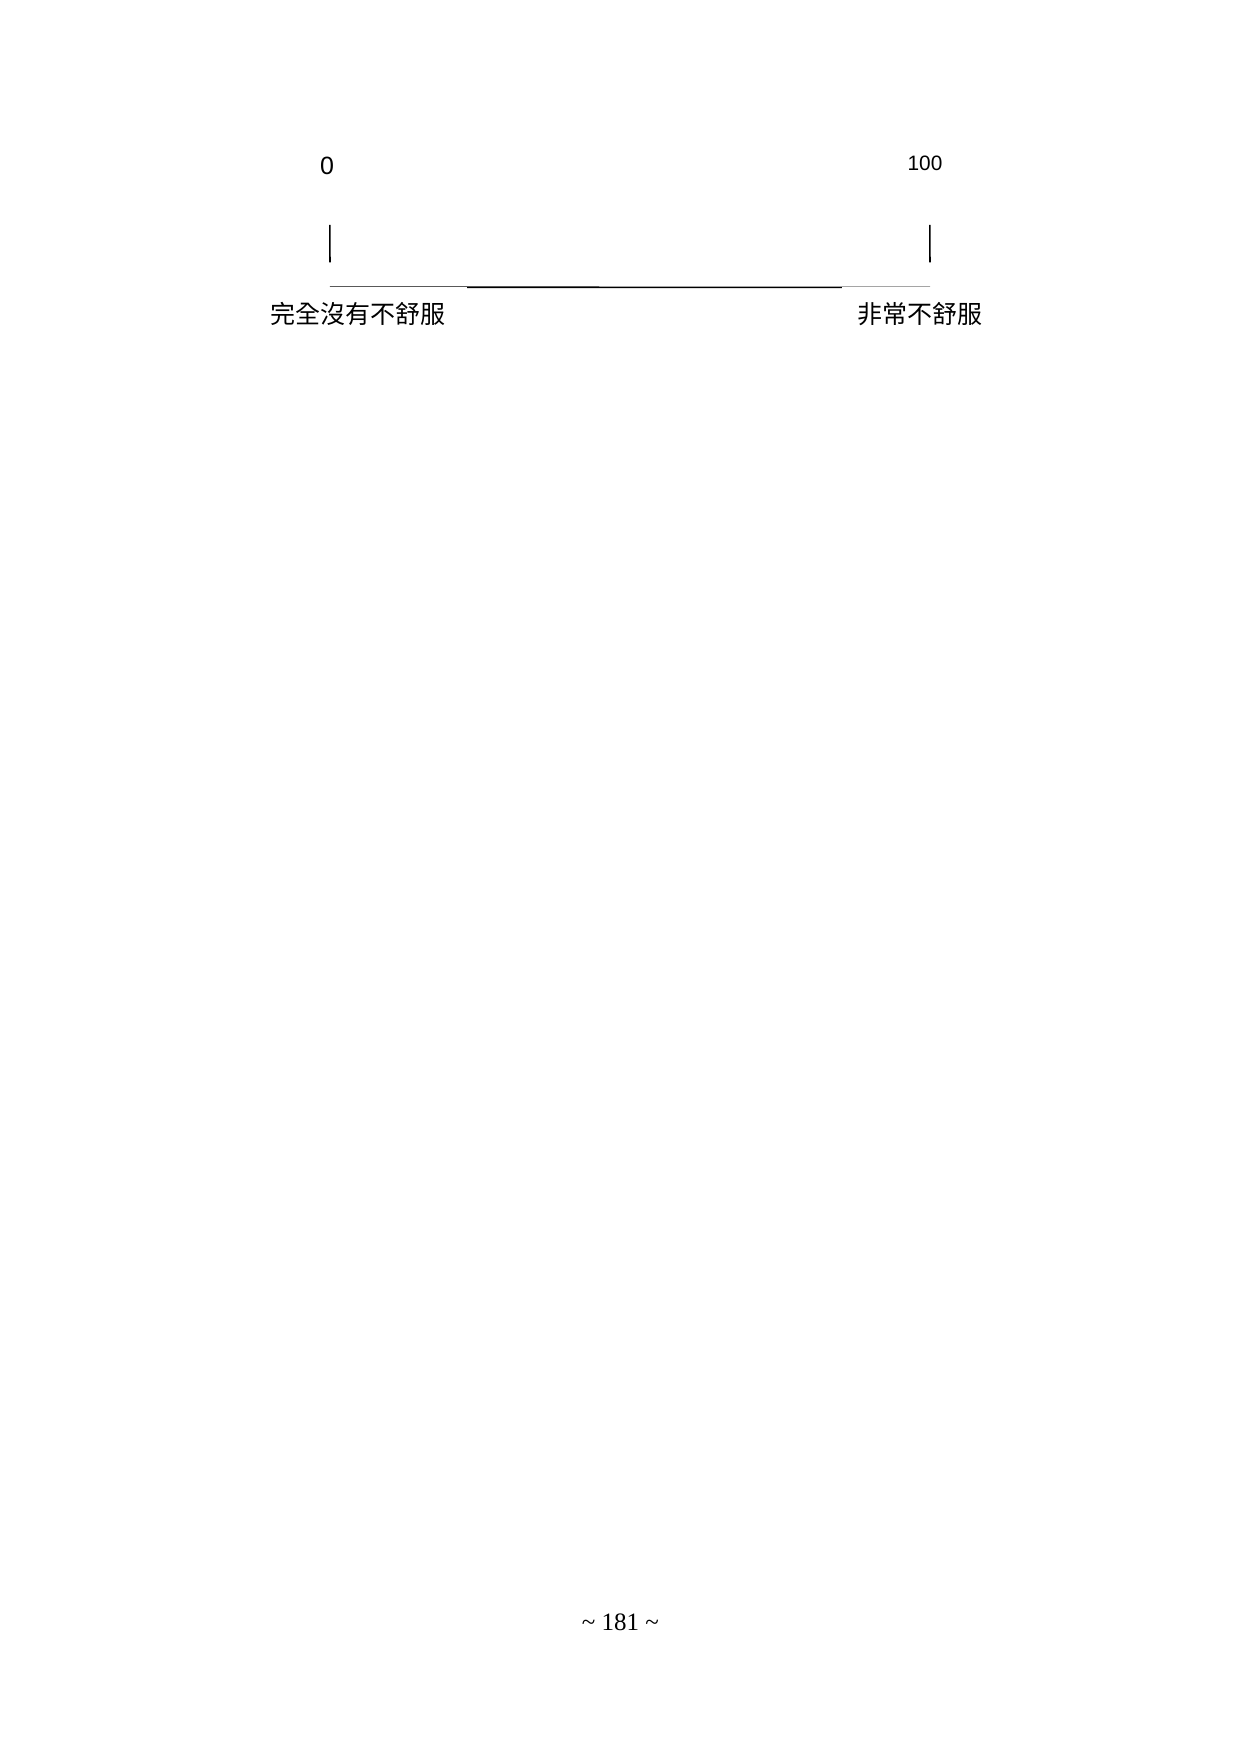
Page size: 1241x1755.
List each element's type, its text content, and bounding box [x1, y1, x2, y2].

text 非常不舒服 [857, 295, 990, 331]
text 完全沒有不舒服 [270, 295, 452, 331]
text 0 [320, 151, 340, 180]
text 100 [907, 151, 990, 175]
